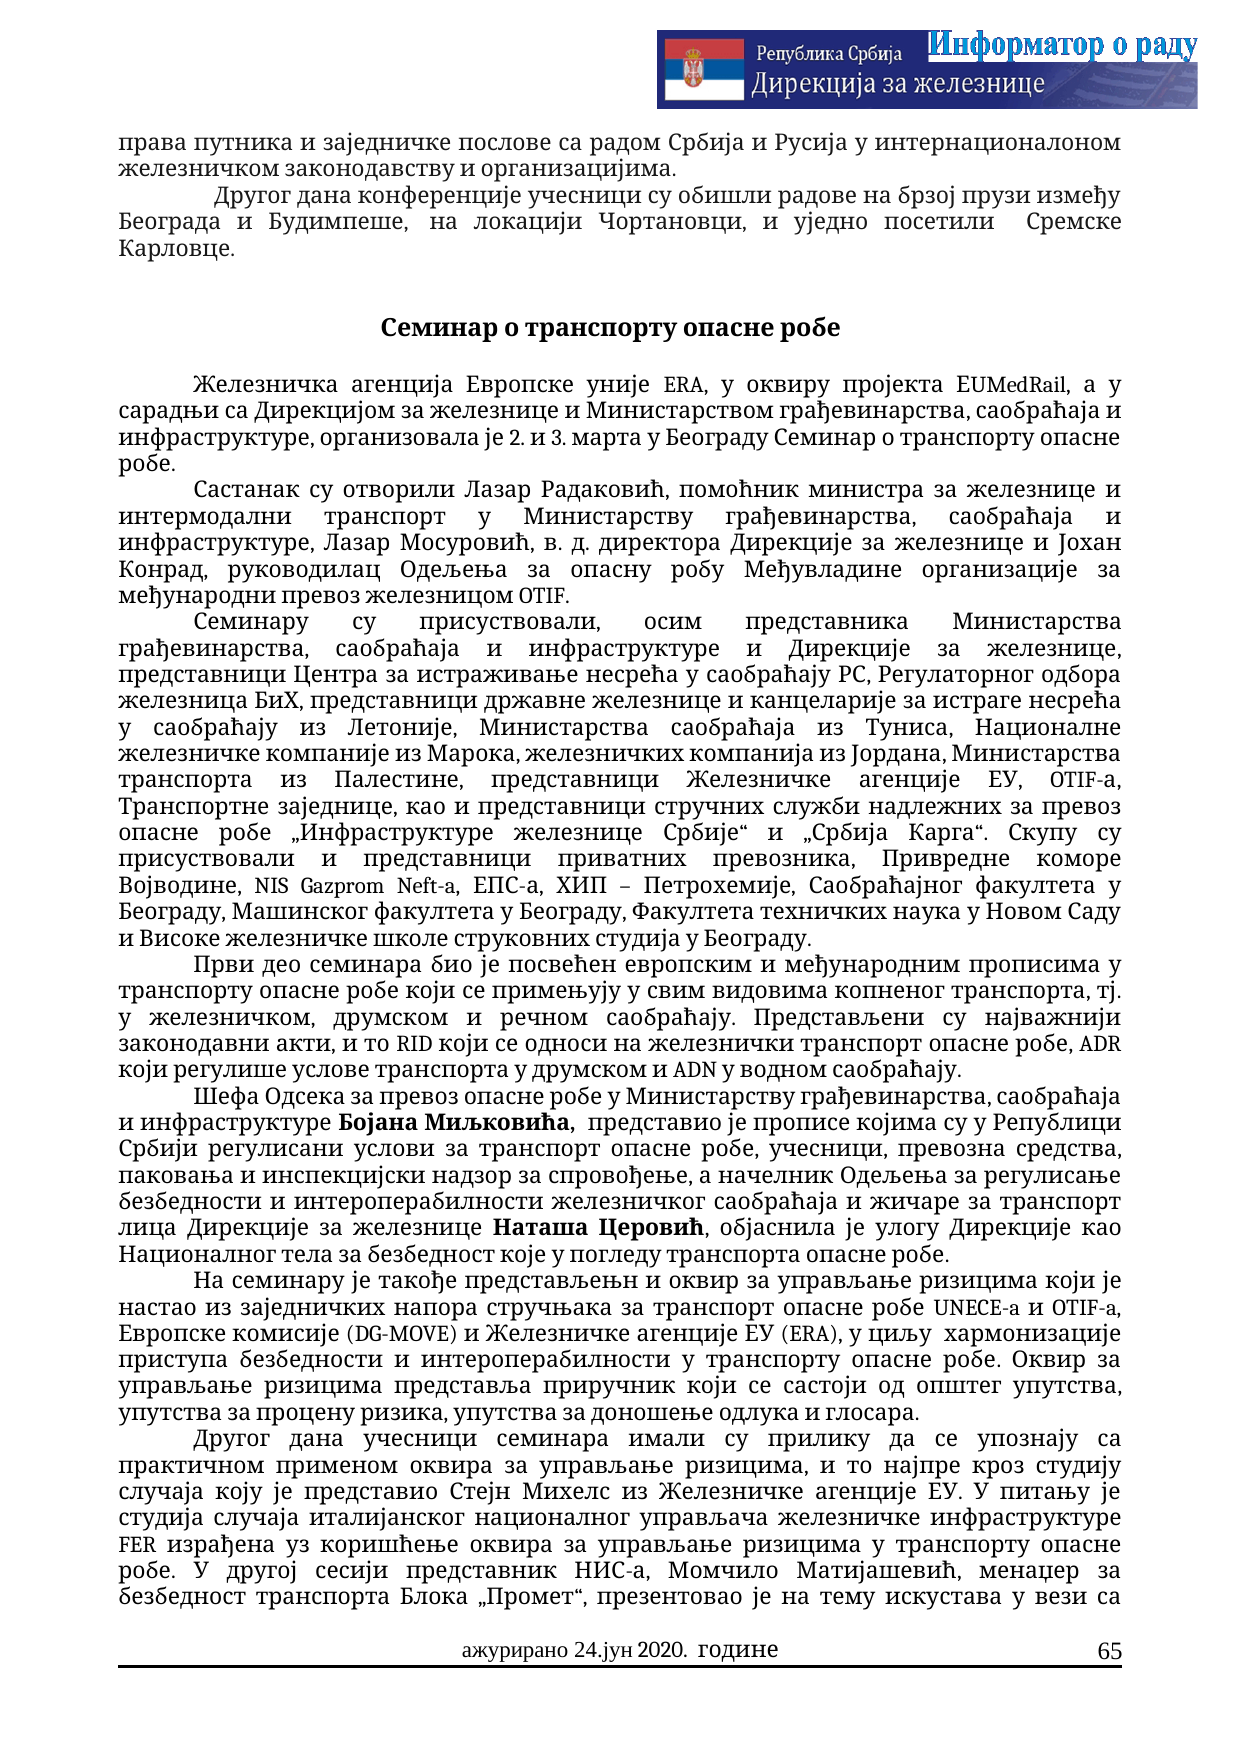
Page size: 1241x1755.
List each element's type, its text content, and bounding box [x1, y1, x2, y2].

text Семинар о транспорту опасне робе [118, 314, 1122, 343]
text Железничка агенција Европске уније ERA, у оквиру пројекта ЕUMedRail, а у сарадњи са Дирекцијом за железнице и Министарством грађевинарства, саобраћаја и инфраструктуре, организовала је 2. и 3. марта у Београду Семинар о транспорту опасне робе. [118, 372, 1122, 477]
text Састанак су отворили Лазар Радаковић, помоћник министра за железнице и интермодални транспорт у Министарству грађевинарства, саобраћаја и инфраструктуре, Лазар Мосуровић, в. д. директора Дирекције за железнице и Јохан Конрад, руководилац Одељења за опасну робу Међувладине организације за међународни превоз железницом OTIF. [118, 477, 1122, 609]
text Другог дана конференције учесници су обишли радове на брзој прузи између Београда и Будимпеше, на локацији Чортановци, и уједно посетили Сремске Карловце. [118, 183, 1122, 262]
text На семинару је такође представљењн и оквир за управљање ризицима који је настао из заједничких напора стручњака за транспорт опасне робе UNECE-a и OTIF-a, Европске комисије (DG-MOVE) и Железничке агенције ЕУ (ERA), у циљу хармонизације приступа безбедности и интероперабилности у транспорту опасне робе. Оквир за управљање ризицима представља приручник који се састоји од општег упутства, упутства за процену ризика, упутства за доношење одлука и глосара. [118, 1268, 1122, 1426]
text Шефа Одсека за превоз опасне робе у Министарству грађевинарства, саобраћаја и инфраструктуре Бојана Миљковића, представио је прописе којима су у Републици Србији регулисани услови за транспорт опасне робе, учесници, превозна средства, паковања и инспекцијски надзор за спровођење, а начелник Одељења за регулисање безбедности и интероперабилности железничког саобраћаја и жичаре за транспорт лица Дирекције за железнице Наташа Церовић, објаснила је улогу Дирекције као Националног тела за безбедност које у погледу транспорта опасне робе. [118, 1083, 1122, 1268]
text Семинару су присуствовали, осим представника Министарства грађевинарства, саобраћаја и инфраструктуре и Дирекције за железнице, представници Центра за истраживање несрећа у саобраћају РС, Регулаторног одбора железница БиХ, представници државне железнице и канцеларије за истраге несрећа у саобраћају из Летоније, Министарства саобраћаја из Туниса, Националне железничке компаније из Марока, железничких компанија из Јордана, Министарства транспорта из Палестине, представници Железничке агенције ЕУ, OTIF-а, Транспортне заједнице, као и представници стручних служби надлежних за превоз опасне робе „Инфраструктуре железнице Србије“ и „Србија Карга“. Скупу су присуствовали и представници приватних превозника, Привредне коморе Војводине, NIS Gazprom Neft-a, ЕПС-а, ХИП – Петрохемије, Саобраћајног факултета у Београду, Машинског факултета у Београду, Факултета техничких наука у Новом Саду и Високе железничке школе струковних студија у Београду. [118, 609, 1122, 952]
text Другог дана учесници семинара имали су прилику да се упознају са практичном применом оквира за управљање ризицима, и то најпре кроз студију случаја коју је представио Стејн Михелс из Железничке агенције ЕУ. У питању је студија случаја италијанског националног управљача железничке инфраструктуре FER израђена уз коришћење оквира за управљање ризицима у транспорту опасне робе. У другој сесији представник НИС-а, Момчило Матијашевић, менаџер за безбедност транспорта Блока „Промет“, презентовао је на тему искустава у вези са [118, 1426, 1122, 1611]
text права путника и заједничке послове са радом Србија и Русија у интернационалоном железничком законодавству и организацијима. [118, 130, 1122, 183]
text Први део семинара био је посвећен европским и међународним прописима у транспорту опасне робе који се примењују у свим видовима копненог транспорта, тј. у железничком, друмском и речном саобраћају. Представљени су најважнији законодавни акти, и то RID који се односи на железнички транспорт опасне робе, ADR који регулише услове транспорта у друмском и ADN у водном саобраћају. [118, 952, 1122, 1083]
